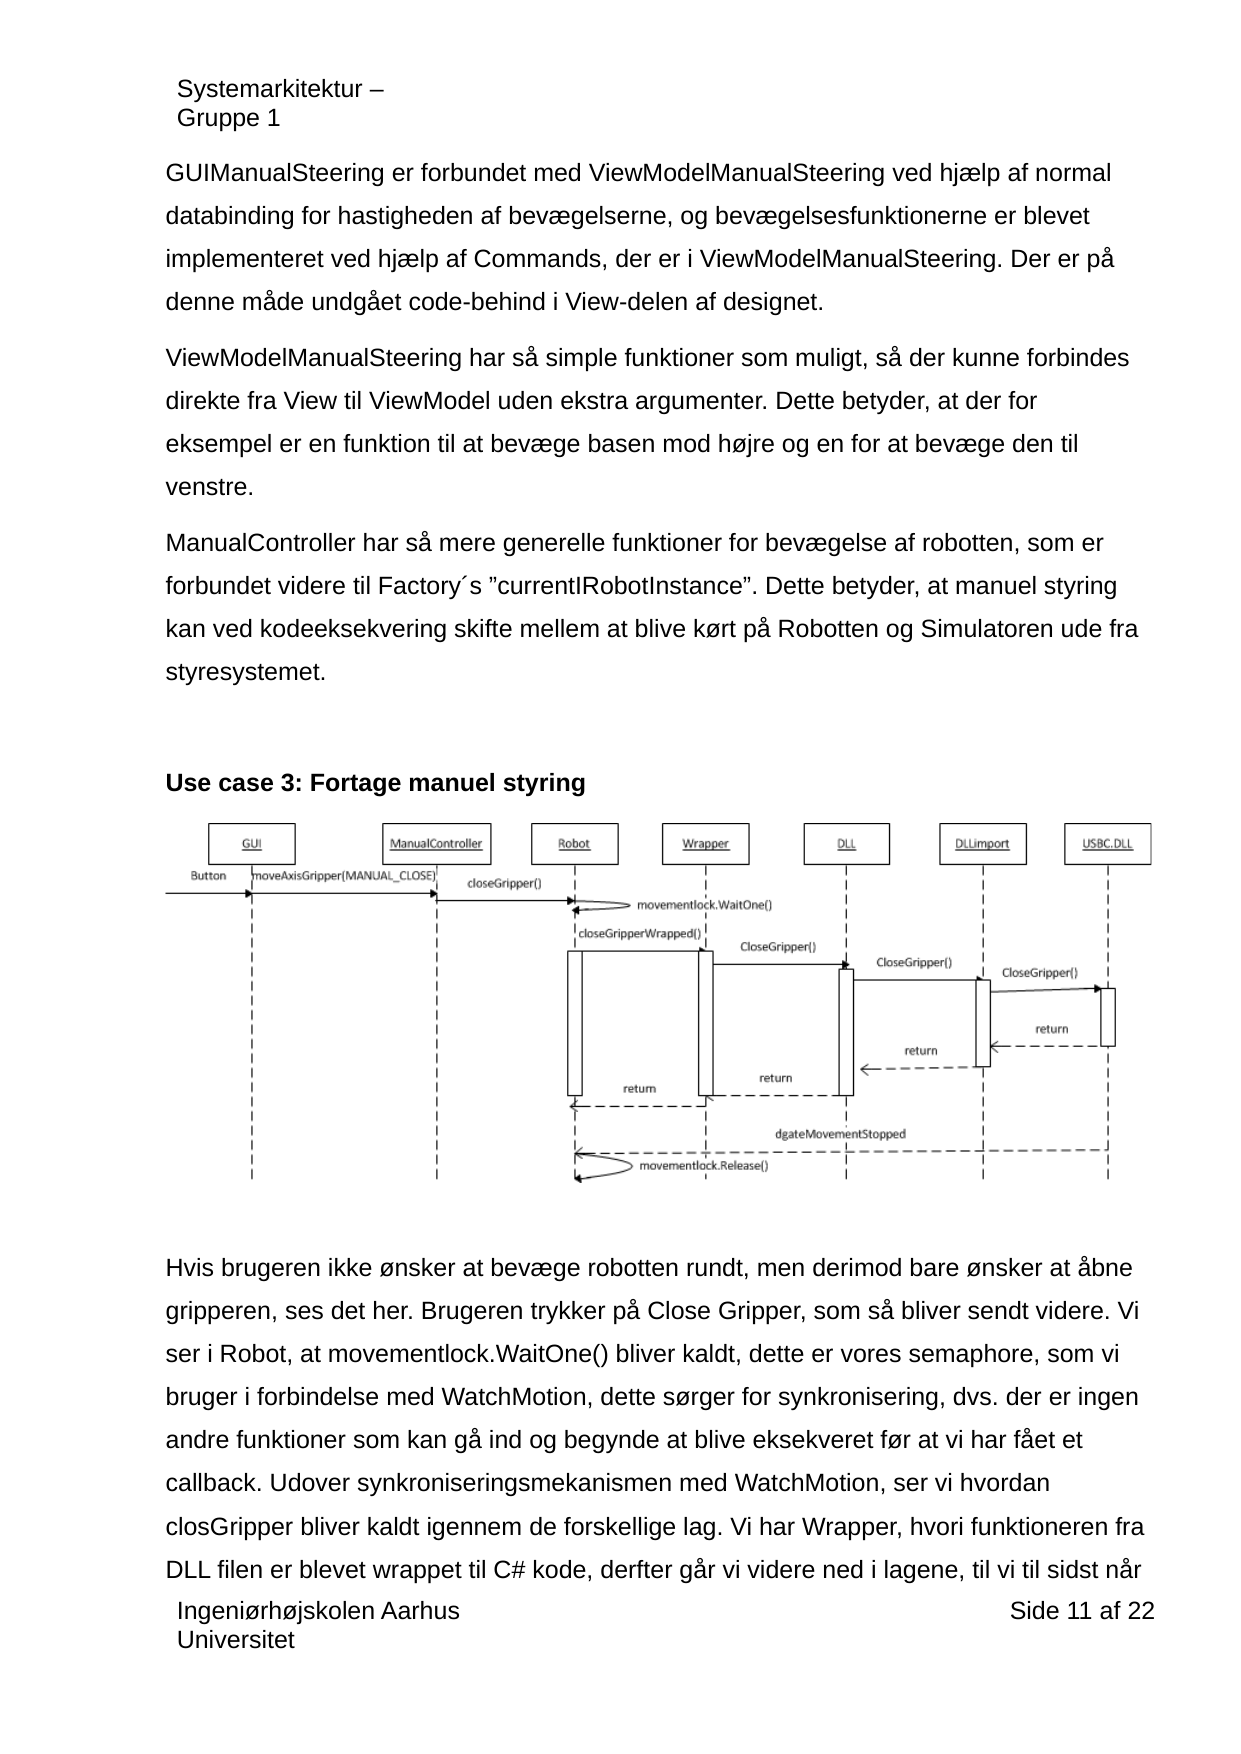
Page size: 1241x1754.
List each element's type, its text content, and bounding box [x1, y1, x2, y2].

text Hvis brugeren ikke ønsker at bevæge robotten rundt, men derimod bare ønsker at åbne gripperen, ses det her. Brugeren trykker på Close Gripper, som så bliver sendt videre. Vi ser i Robot, at movementlock.WaitOne() bliver kaldt, dette er vores semaphore, som vi bruger i forbindelse med WatchMotion, dette sørger for synkronisering, dvs. der er ingen andre funktioner som kan gå ind og begynde at blive eksekveret før at vi har fået et callback. Udover synkroniseringsmekanismen med WatchMotion, ser vi hvordan closGripper bliver kaldt igennem de forskellige lag. Vi har Wrapper, hvori funktioneren fra DLL filen er blevet wrappet til C# kode, derfter går vi videre ned i lagene, til vi til sidst når [165, 1253, 1152, 1583]
text Use case 3: Fortage manuel styring [165, 768, 1152, 797]
text ManualController har så mere generelle funktioner for bevægelse af robotten, som er forbundet videre til Factory´s ”currentIRobotInstance”. Dette betyder, at manuel styring kan ved kodeeksekvering skifte mellem at blive kørt på Robotten og Simulatoren ude fra styresystemet. [165, 528, 1152, 686]
picture [165, 823, 1152, 1183]
text GUIManualSteering er forbundet med ViewModelManualSteering ved hjælp af normal databinding for hastigheden af bevægelserne, og bevægelsesfunktionerne er blevet implementeret ved hjælp af Commands, der er i ViewModelManualSteering. Der er på denne måde undgået code-behind i View-delen af designet. [165, 158, 1152, 316]
text ViewModelManualSteering har så simple funktioner som muligt, så der kunne forbindes direkte fra View til ViewModel uden ekstra argumenter. Dette betyder, at der for eksempel er en funktion til at bevæge basen mod højre og en for at bevæge den til venstre. [165, 343, 1152, 501]
